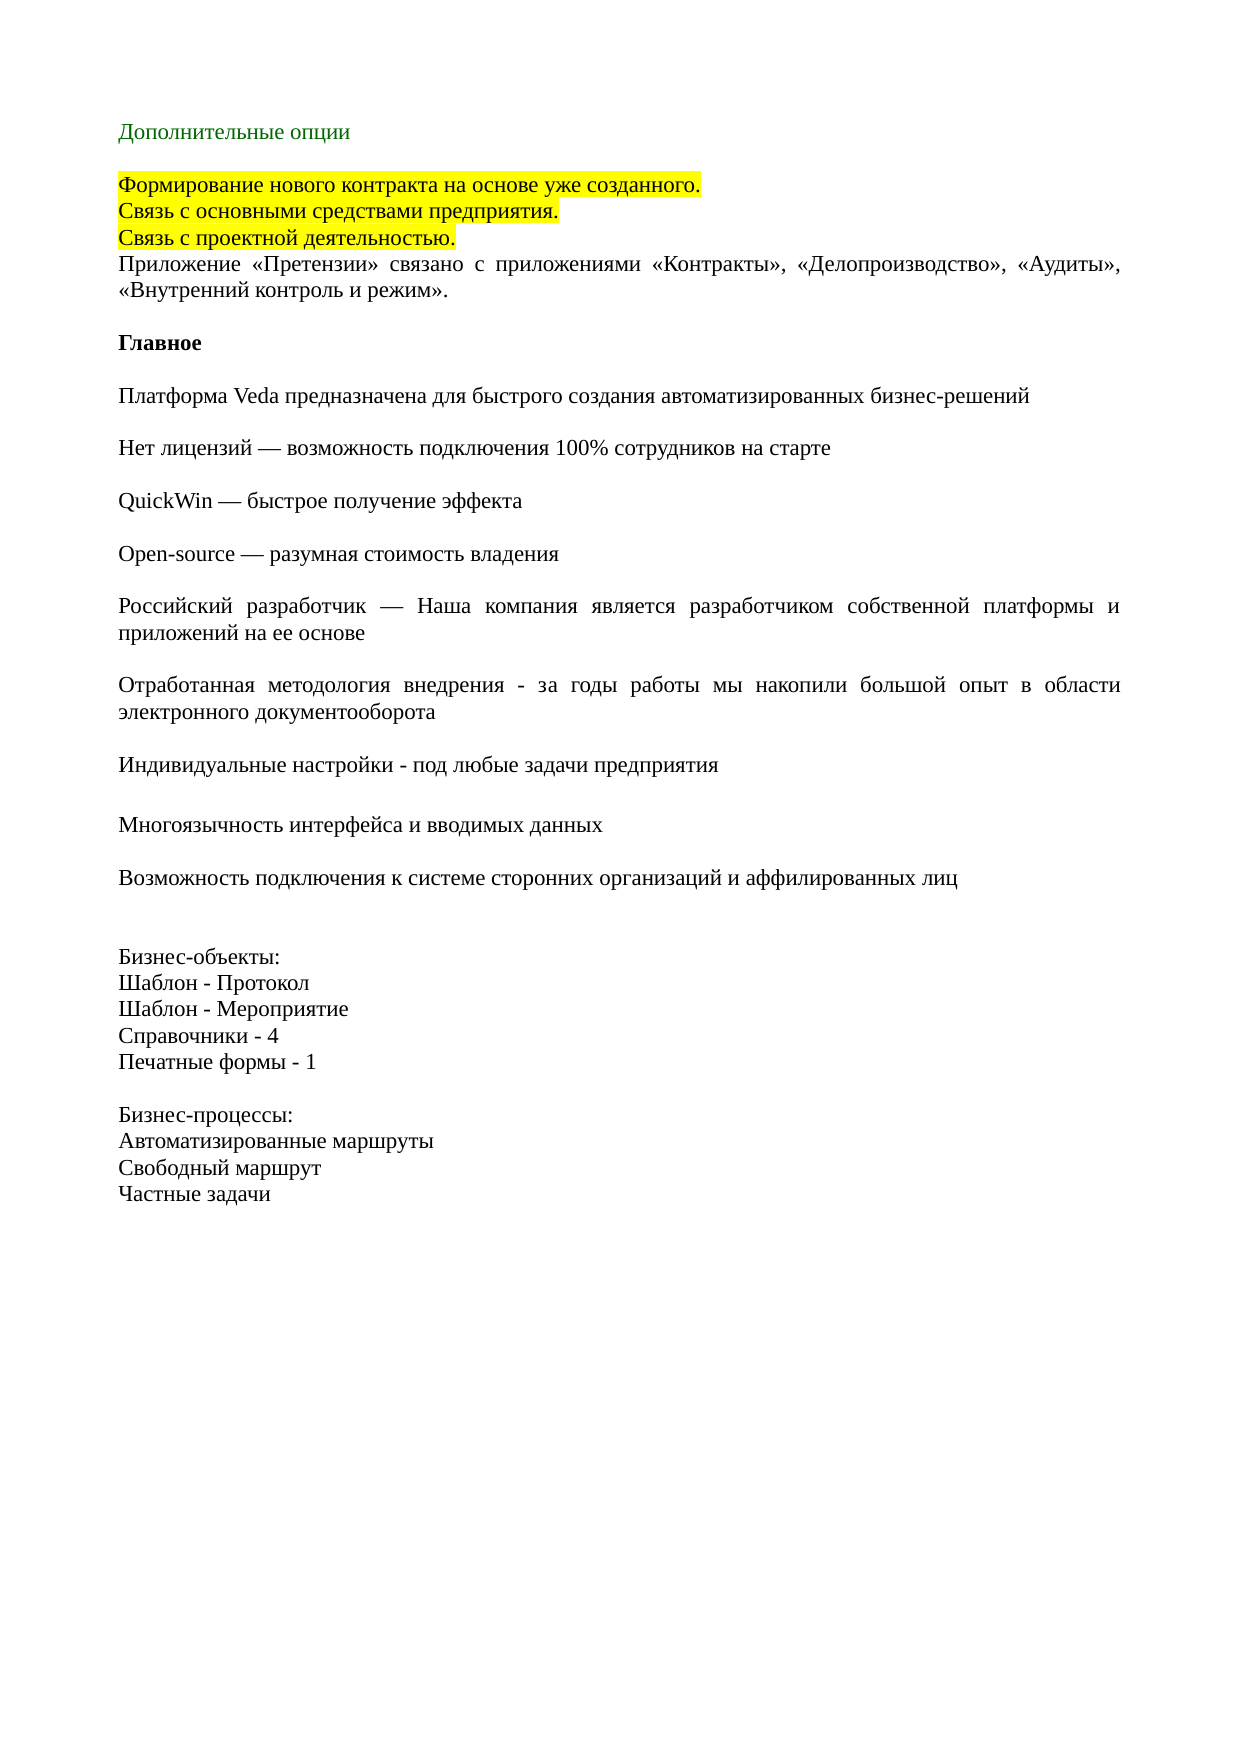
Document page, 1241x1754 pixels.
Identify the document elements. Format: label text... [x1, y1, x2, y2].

text Главное [118, 329, 1122, 355]
text Open-source — разумная стоимость владения [118, 540, 1122, 566]
text Формирование нового контракта на основе уже созданного. [118, 171, 1122, 197]
text Российский разработчик — Наша компания является разработчиком собственной платформы и приложений на ее основе [118, 592, 1122, 645]
text Связь с основными средствами предприятия. [118, 197, 1122, 223]
text Многоязычность интерфейса и вводимых данных [118, 811, 1122, 837]
text Частные задачи [118, 1180, 1122, 1206]
text QuickWin — быстрое получение эффекта [118, 487, 1122, 513]
text Связь с проектной деятельностью. [118, 223, 1122, 250]
text Шаблон - Протокол [118, 969, 1122, 996]
text Шаблон - Мероприятие [118, 996, 1122, 1022]
text Отработанная методология внедрения - за годы работы мы накопили большой опыт в области электронного документооборота [118, 672, 1122, 724]
text Автоматизированные маршруты [118, 1127, 1122, 1154]
text Печатные формы - 1 [118, 1048, 1122, 1074]
text Свободный маршрут [118, 1154, 1122, 1180]
text Справочники - 4 [118, 1022, 1122, 1048]
text Дополнительные опции [118, 118, 1122, 144]
text Возможность подключения к системе сторонних организаций и аффилированных лиц [118, 864, 1122, 890]
text Индивидуальные настройки - под любые задачи предприятия [118, 751, 1122, 777]
text Бизнес-процессы: [118, 1101, 1122, 1127]
text Бизнес-объекты: [118, 943, 1122, 969]
text Платформа Veda предназначена для быстрого создания автоматизированных бизнес-решений [118, 382, 1122, 408]
text Приложение «Претензии» связано с приложениями «Контракты», «Делопроизводство», «Аудиты», «Внутренний контроль и режим». [118, 250, 1122, 303]
text Нет лицензий — возможность подключения 100% сотрудников на старте [118, 434, 1122, 461]
